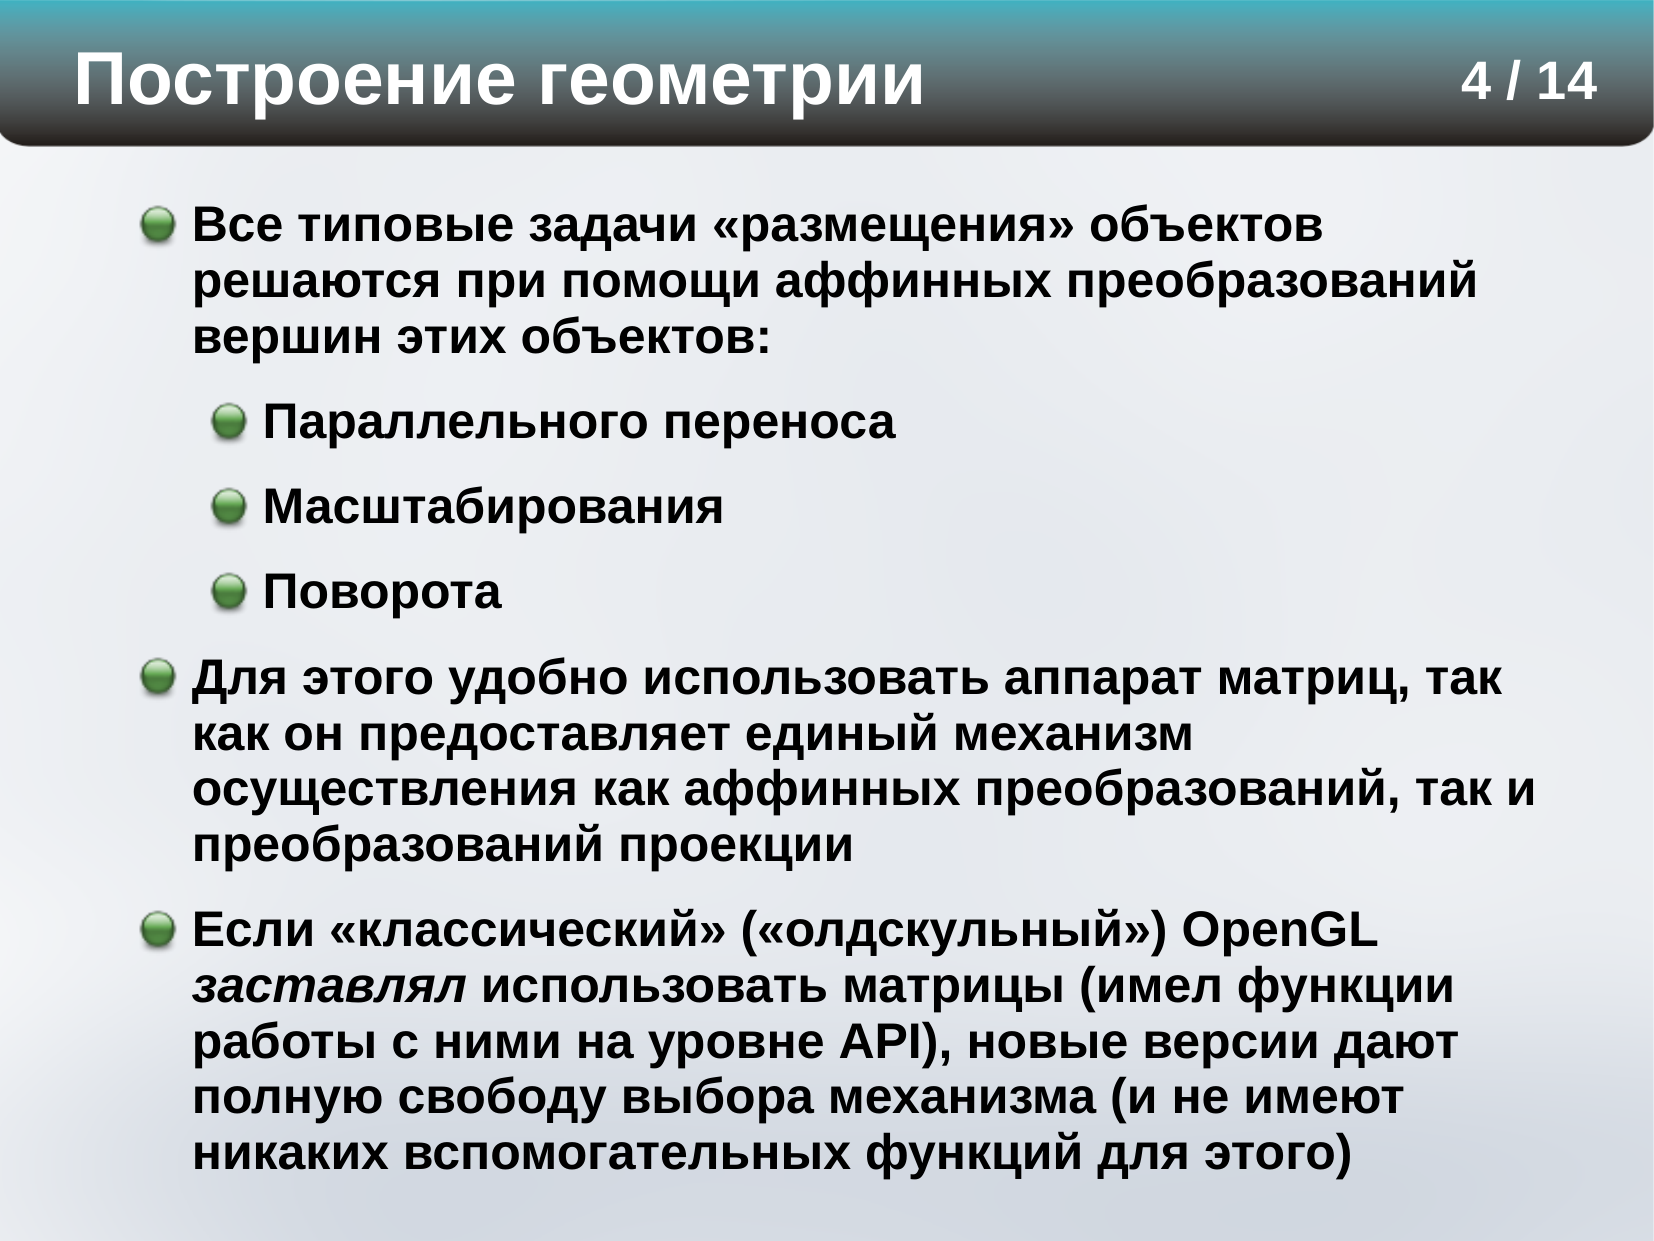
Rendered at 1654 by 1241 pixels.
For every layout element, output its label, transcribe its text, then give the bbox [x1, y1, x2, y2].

text_box Все типовые задачи «размещения» объектов решаются при помощи аффинных преобразований вершин этих объектов: Параллельного переноса Масштабирования Поворота Для этого удобно использовать аппарат матриц, так как он предоставляет единый механизм осуществления как аффинных преобразований, так и преобразований проекции Если «классический» («олдскульный») OpenGL заставлял использовать матрицы (имел функции работы с ними на уровне API), новые версии дают полную свободу выбора механизма (и не имеют никаких вспомогательных функций для этого) [118, 189, 1595, 1188]
text_box Построение геометрии [59, 29, 1418, 129]
text_box <номер> / 14 [1446, 42, 1654, 119]
picture [0, 0, 1654, 1241]
